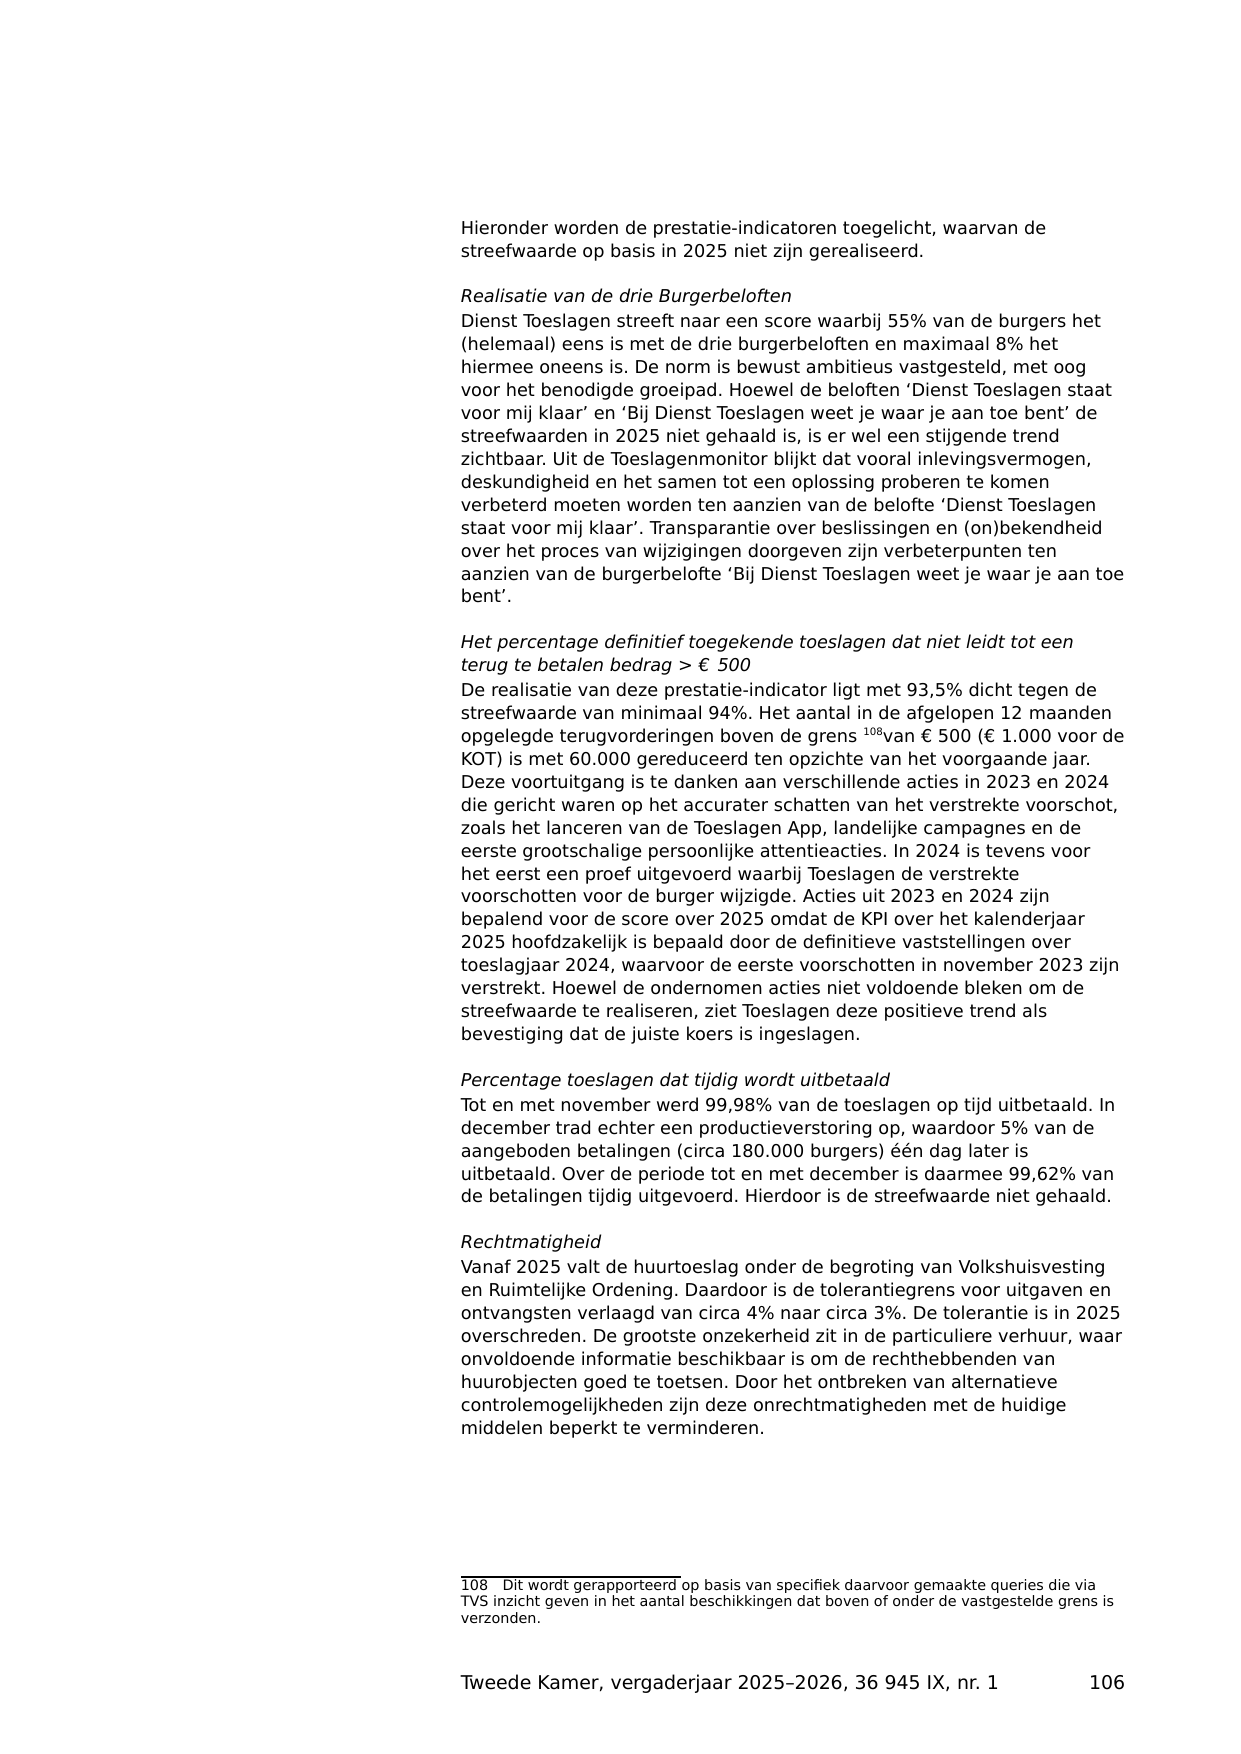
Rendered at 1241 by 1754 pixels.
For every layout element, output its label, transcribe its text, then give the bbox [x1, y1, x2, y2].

text Rechtmatigheid [461, 1230, 1125, 1253]
text Realisatie van de drie Burgerbeloften [461, 284, 1125, 307]
text Percentage toeslagen dat tijdig wordt uitbetaald [461, 1068, 1125, 1091]
text Vanaf 2025 valt de huurtoeslag onder de begroting van Volkshuisvesting en Ruimtelijke Ordening. Daardoor is de tolerantiegrens voor uitgaven en ontvangsten verlaagd van circa 4% naar circa 3%. De tolerantie is in 2025 overschreden. De grootste onzekerheid zit in de particuliere verhuur, waar onvoldoende informatie beschikbaar is om de rechthebbenden van huurobjecten goed te toetsen. Door het ontbreken van alternatieve controlemogelijkheden zijn deze onrechtmatigheden met de huidige middelen beperkt te verminderen. [461, 1255, 1125, 1439]
text Hieronder worden de prestatie-indicatoren toegelicht, waarvan de streefwaarde op basis in 2025 niet zijn gerealiseerd. [461, 216, 1125, 262]
text Dienst Toeslagen streeft naar een score waarbij 55% van de burgers het (helemaal) eens is met de drie burgerbeloften en maximaal 8% het hiermee oneens is. De norm is bewust ambitieus vastgesteld, met oog voor het benodigde groeipad. Hoewel de beloften ‘Dienst Toeslagen staat voor mij klaar’ en ‘Bij Dienst Toeslagen weet je waar je aan toe bent’ de streefwaarden in 2025 niet gehaald is, is er wel een stijgende trend zichtbaar. Uit de Toeslagenmonitor blijkt dat vooral inlevingsvermogen, deskundigheid en het samen tot een oplossing proberen te komen verbeterd moeten worden ten aanzien van de belofte ‘Dienst Toeslagen staat voor mij klaar’. Transparantie over beslissingen en (on)bekendheid over het proces van wijzigingen doorgeven zijn verbeterpunten ten aanzien van de burgerbelofte ‘Bij Dienst Toeslagen weet je waar je aan toe bent’. [461, 309, 1125, 607]
text De realisatie van deze prestatie-indicator ligt met 93,5% dicht tegen de streefwaarde van minimaal 94%. Het aantal in de afgelopen 12 maanden opgelegde terugvorderingen boven de grens van € 500 (€ 1.000 voor de KOT) is met 60.000 gereduceerd ten opzichte van het voorgaande jaar. Deze voortuitgang is te danken aan verschillende acties in 2023 en 2024 die gericht waren op het accurater schatten van het verstrekte voorschot, zoals het lanceren van de Toeslagen App, landelijke campagnes en de eerste grootschalige persoonlijke attentieacties. In 2024 is tevens voor het eerst een proef uitgevoerd waarbij Toeslagen de verstrekte voorschotten voor de burger wijzigde. Acties uit 2023 en 2024 zijn bepalend voor de score over 2025 omdat de KPI over het kalenderjaar 2025 hoofdzakelijk is bepaald door de definitieve vaststellingen over toeslagjaar 2024, waarvoor de eerste voorschotten in november 2023 zijn verstrekt. Hoewel de ondernomen acties niet voldoende bleken om de streefwaarde te realiseren, ziet Toeslagen deze positieve trend als bevestiging dat de juiste koers is ingeslagen. [461, 678, 1125, 1045]
text __Dit wordt gerapporteerd op basis van specifiek daarvoor gemaakte queries die via TVS inzicht geven in het aantal beschikkingen dat boven of onder de vastgestelde grens is verzonden. [461, 1577, 1125, 1627]
text Het percentage definitief toegekende toeslagen dat niet leidt tot een terug te betalen bedrag > € 500 [461, 630, 1125, 676]
text Tot en met november werd 99,98% van de toeslagen op tijd uitbetaald. In december trad echter een productieverstoring op, waardoor 5% van de aangeboden betalingen (circa 180.000 burgers) één dag later is uitbetaald. Over de periode tot en met december is daarmee 99,62% van de betalingen tijdig uitgevoerd. Hierdoor is de streefwaarde niet gehaald. [461, 1093, 1125, 1207]
